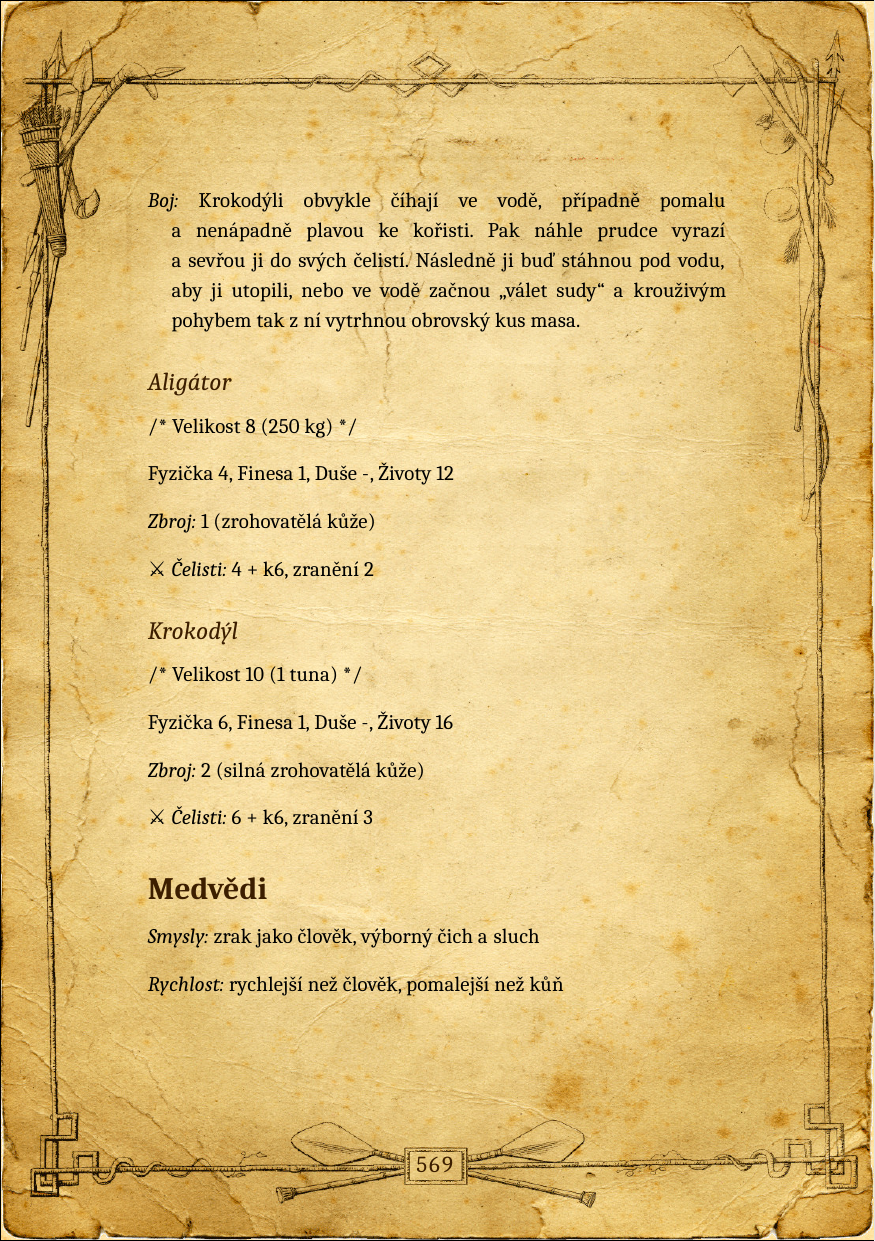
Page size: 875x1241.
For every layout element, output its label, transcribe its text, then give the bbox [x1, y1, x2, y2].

text ⚔ Čelisti: 6 + k6, zranění 3 [148, 806, 726, 830]
subtitle Aligátor [148, 368, 726, 397]
text Boj: Krokodýli obvykle číhají ve vodě, případně pomalu a⁠ nenápadně plavou ke kořisti. Pak náhle prudce vyrazí a⁠ sevřou ji do svých čelistí. Následně ji buď stáhnou pod vodu, aby ji utopili, nebo ve vodě začnou „válet sudy“ a⁠ krouživým pohybem tak z⁠ ní vytrhnou obrovský kus masa. [148, 189, 726, 333]
subtitle Krokodýl [148, 617, 726, 645]
subtitle Medvědi [148, 871, 726, 907]
text Fyzička 6, Finesa 1, Duše -, Životy 16 [148, 711, 726, 735]
picture [1, 1, 874, 1240]
text ⚔ Čelisti: 4 + k6, zranění 2 [148, 557, 726, 581]
text Zbroj: 1 (zrohovatělá kůže) [148, 510, 726, 534]
text /* Velikost 10 (1 tuna) */ [148, 663, 726, 687]
text Smysly: zrak jako člověk, výborný čich a⁠ sluch [148, 925, 726, 949]
text Zbroj: 2 (silná zrohovatělá kůže) [148, 758, 726, 782]
text Fyzička 4, Finesa 1, Duše -, Životy 12 [148, 462, 726, 486]
text Rychlost: rychlejší než člověk, pomalejší než kůň [148, 972, 726, 996]
text /* Velikost 8 (250 kg) */ [148, 414, 726, 438]
